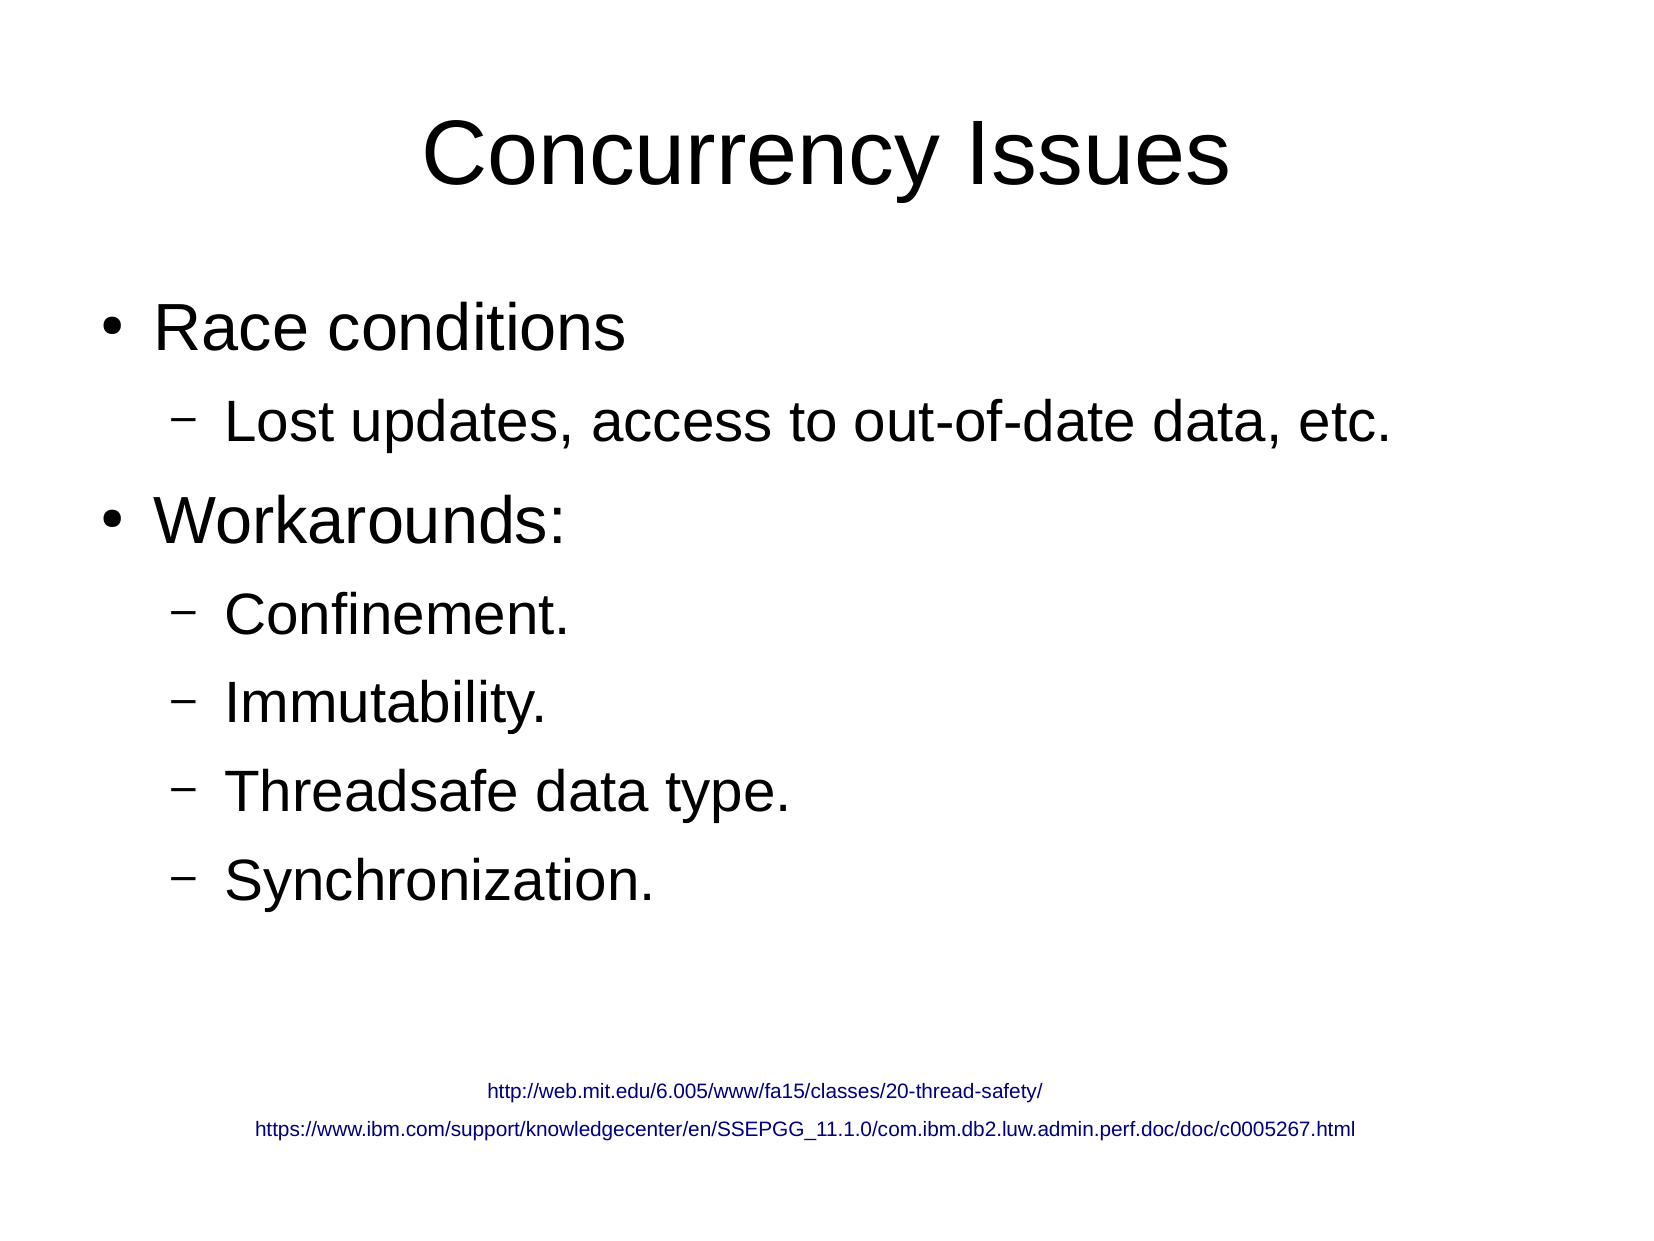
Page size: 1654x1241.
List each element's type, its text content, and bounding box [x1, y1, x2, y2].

text_box https://www.ibm.com/support/knowledgecenter/en/SSEPGG_11.1.0/com.ibm.db2.luw.admin.perf.doc/doc/c0005267.html [240, 1110, 1371, 1149]
text_box http://web.mit.edu/6.005/www/fa15/classes/20-thread-safety/ [472, 1072, 1058, 1111]
title Concurrency Issues [82, 49, 1571, 257]
list Race conditions Lost updates, access to out-of-date data, etc. Workarounds: Confinement. Immutability. Threadsafe data type. Synchronization. [82, 290, 1571, 1010]
